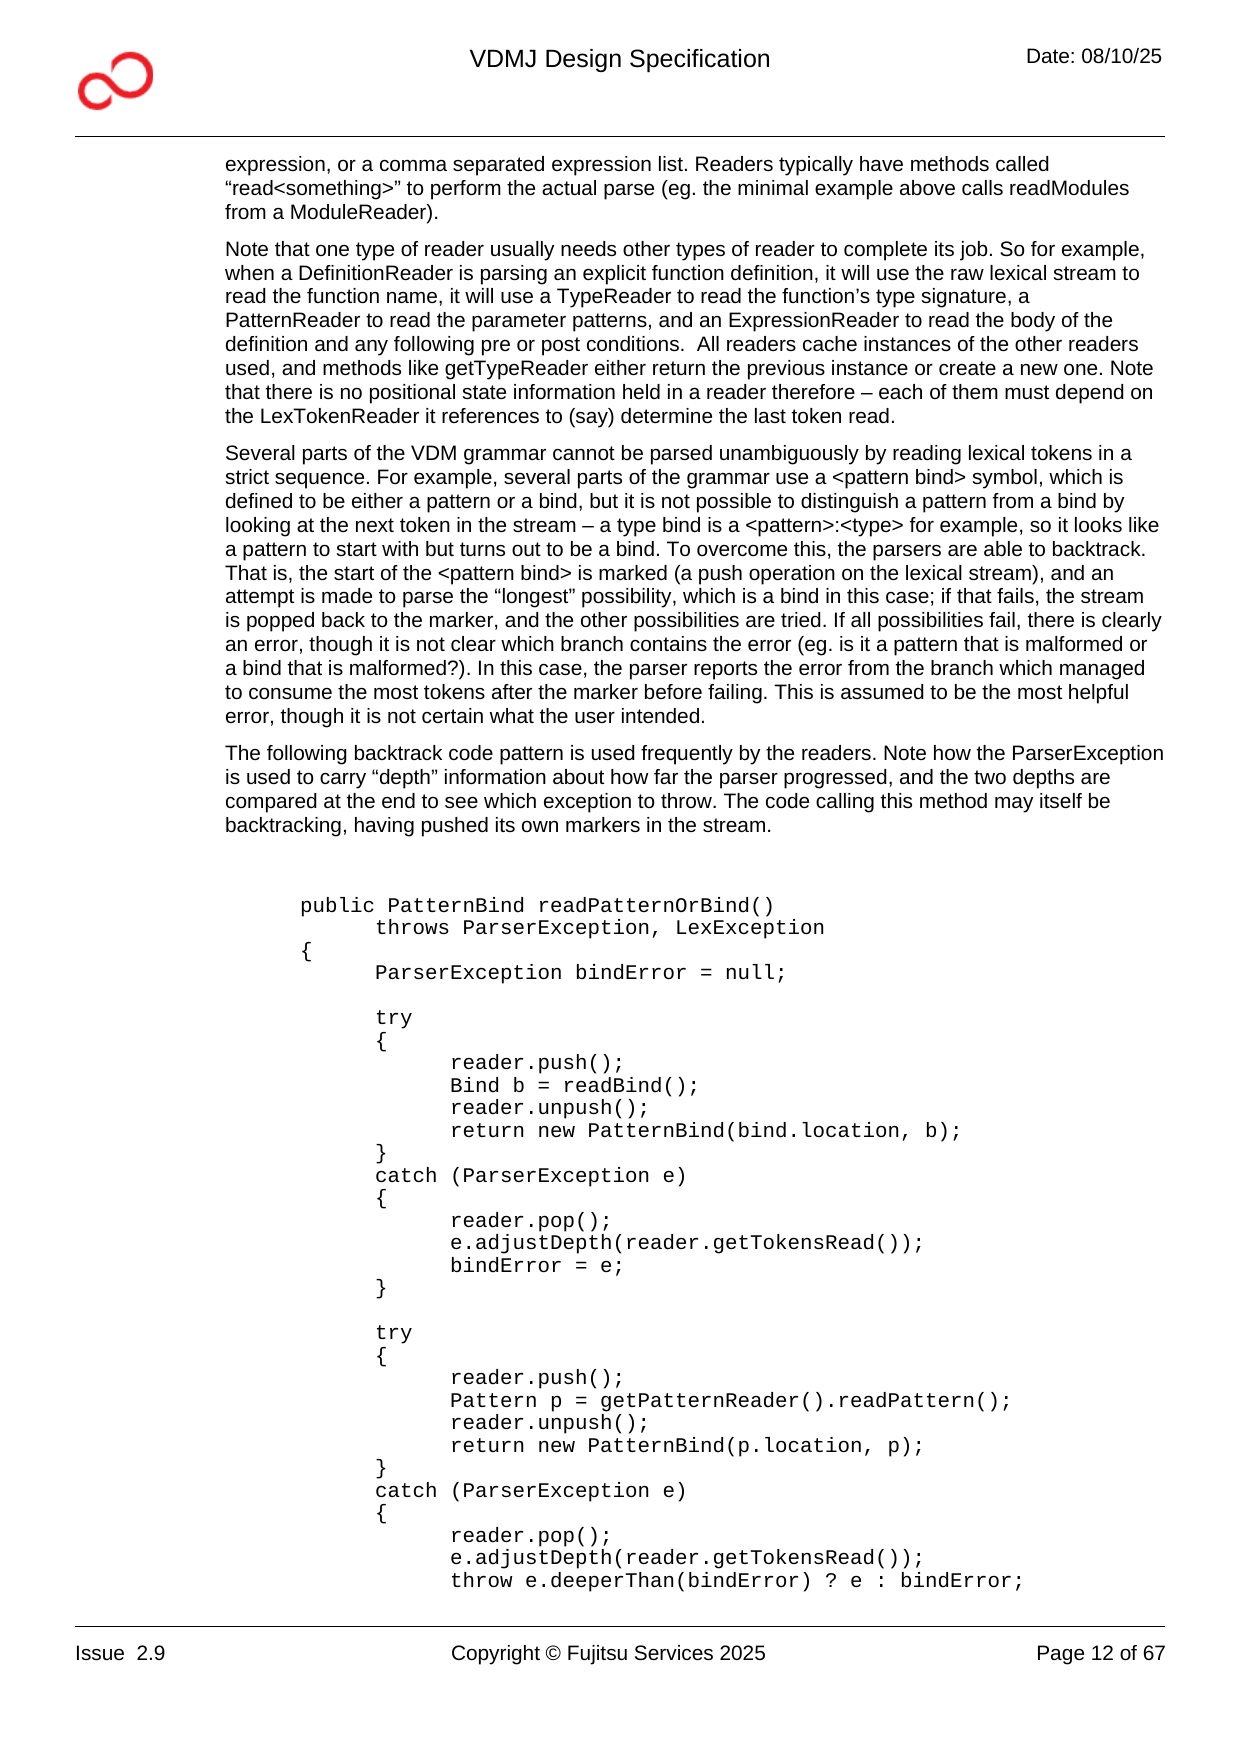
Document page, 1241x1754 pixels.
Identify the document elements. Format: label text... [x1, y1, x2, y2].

text return new PatternBind(p.location, p); [225, 1434, 1165, 1457]
text reader.unpush(); [225, 1097, 1165, 1119]
text { [225, 939, 1165, 962]
text reader.pop(); [225, 1524, 1165, 1547]
text catch (ParserException e) [225, 1479, 1165, 1502]
text { [225, 1502, 1165, 1524]
picture [78, 44, 153, 120]
text The following backtrack code pattern is used frequently by the readers. Note how the ParserException is used to carry “depth” information about how far the parser progressed, and the two depths are compared at the end to see which exception to throw. The code calling this method may itself be backtracking, having pushed its own markers in the stream. [225, 741, 1165, 837]
text } [225, 1142, 1165, 1164]
text return new PatternBind(bind.location, b); [225, 1119, 1165, 1142]
text e.adjustDepth(reader.getTokensRead()); [225, 1232, 1165, 1254]
text bindError = e; [225, 1254, 1165, 1277]
text Note that one type of reader usually needs other types of reader to complete its job. So for example, when a DefinitionReader is parsing an explicit function definition, it will use the raw lexical stream to read the function name, it will use a TypeReader to read the function’s type signature, a PatternReader to read the parameter patterns, and an ExpressionReader to read the body of the definition and any following pre or post conditions. All readers cache instances of the other readers used, and methods like getTypeReader either return the previous instance or create a new one. Note that there is no positional state information held in a reader therefore – each of them must depend on the LexTokenReader it references to (say) determine the last token read. [225, 237, 1165, 428]
text public PatternBind readPatternOrBind() [225, 894, 1165, 917]
text ParserException bindError = null; [225, 962, 1165, 984]
text } [225, 1277, 1165, 1299]
text { [225, 1344, 1165, 1367]
text { [225, 1187, 1165, 1209]
text { [225, 1029, 1165, 1052]
text Pattern p = getPatternReader().readPattern(); [225, 1389, 1165, 1412]
text reader.push(); [225, 1367, 1165, 1389]
text catch (ParserException e) [225, 1164, 1165, 1187]
text throws ParserException, LexException [225, 917, 1165, 939]
text throw e.deeperThan(bindError) ? e : bindError; [225, 1569, 1165, 1592]
text reader.unpush(); [225, 1412, 1165, 1434]
text reader.pop(); [225, 1209, 1165, 1232]
text e.adjustDepth(reader.getTokensRead()); [225, 1547, 1165, 1569]
text try [225, 1322, 1165, 1344]
text Bind b = readBind(); [225, 1074, 1165, 1097]
text expression, or a comma separated expression list. Readers typically have methods called “read<something>” to perform the actual parse (eg. the minimal example above calls readModules from a ModuleReader). [225, 152, 1165, 224]
text try [225, 1007, 1165, 1029]
text Several parts of the VDM grammar cannot be parsed unambiguously by reading lexical tokens in a strict sequence. For example, several parts of the grammar use a <pattern bind> symbol, which is defined to be either a pattern or a bind, but it is not possible to distinguish a pattern from a bind by looking at the next token in the stream – a type bind is a <pattern>:<type> for example, so it looks like a pattern to start with but turns out to be a bind. To overcome this, the parsers are able to backtrack. That is, the start of the <pattern bind> is marked (a push operation on the lexical stream), and an attempt is made to parse the “longest” possibility, which is a bind in this case; if that fails, the stream is popped back to the marker, and the other possibilities are tried. If all possibilities fail, there is clearly an error, though it is not clear which branch contains the error (eg. is it a pattern that is malformed or a bind that is malformed?). In this case, the parser reports the error from the branch which managed to consume the most tokens after the marker before failing. This is assumed to be the most helpful error, though it is not certain what the user intended. [225, 441, 1165, 728]
text } [225, 1457, 1165, 1479]
text reader.push(); [225, 1052, 1165, 1074]
